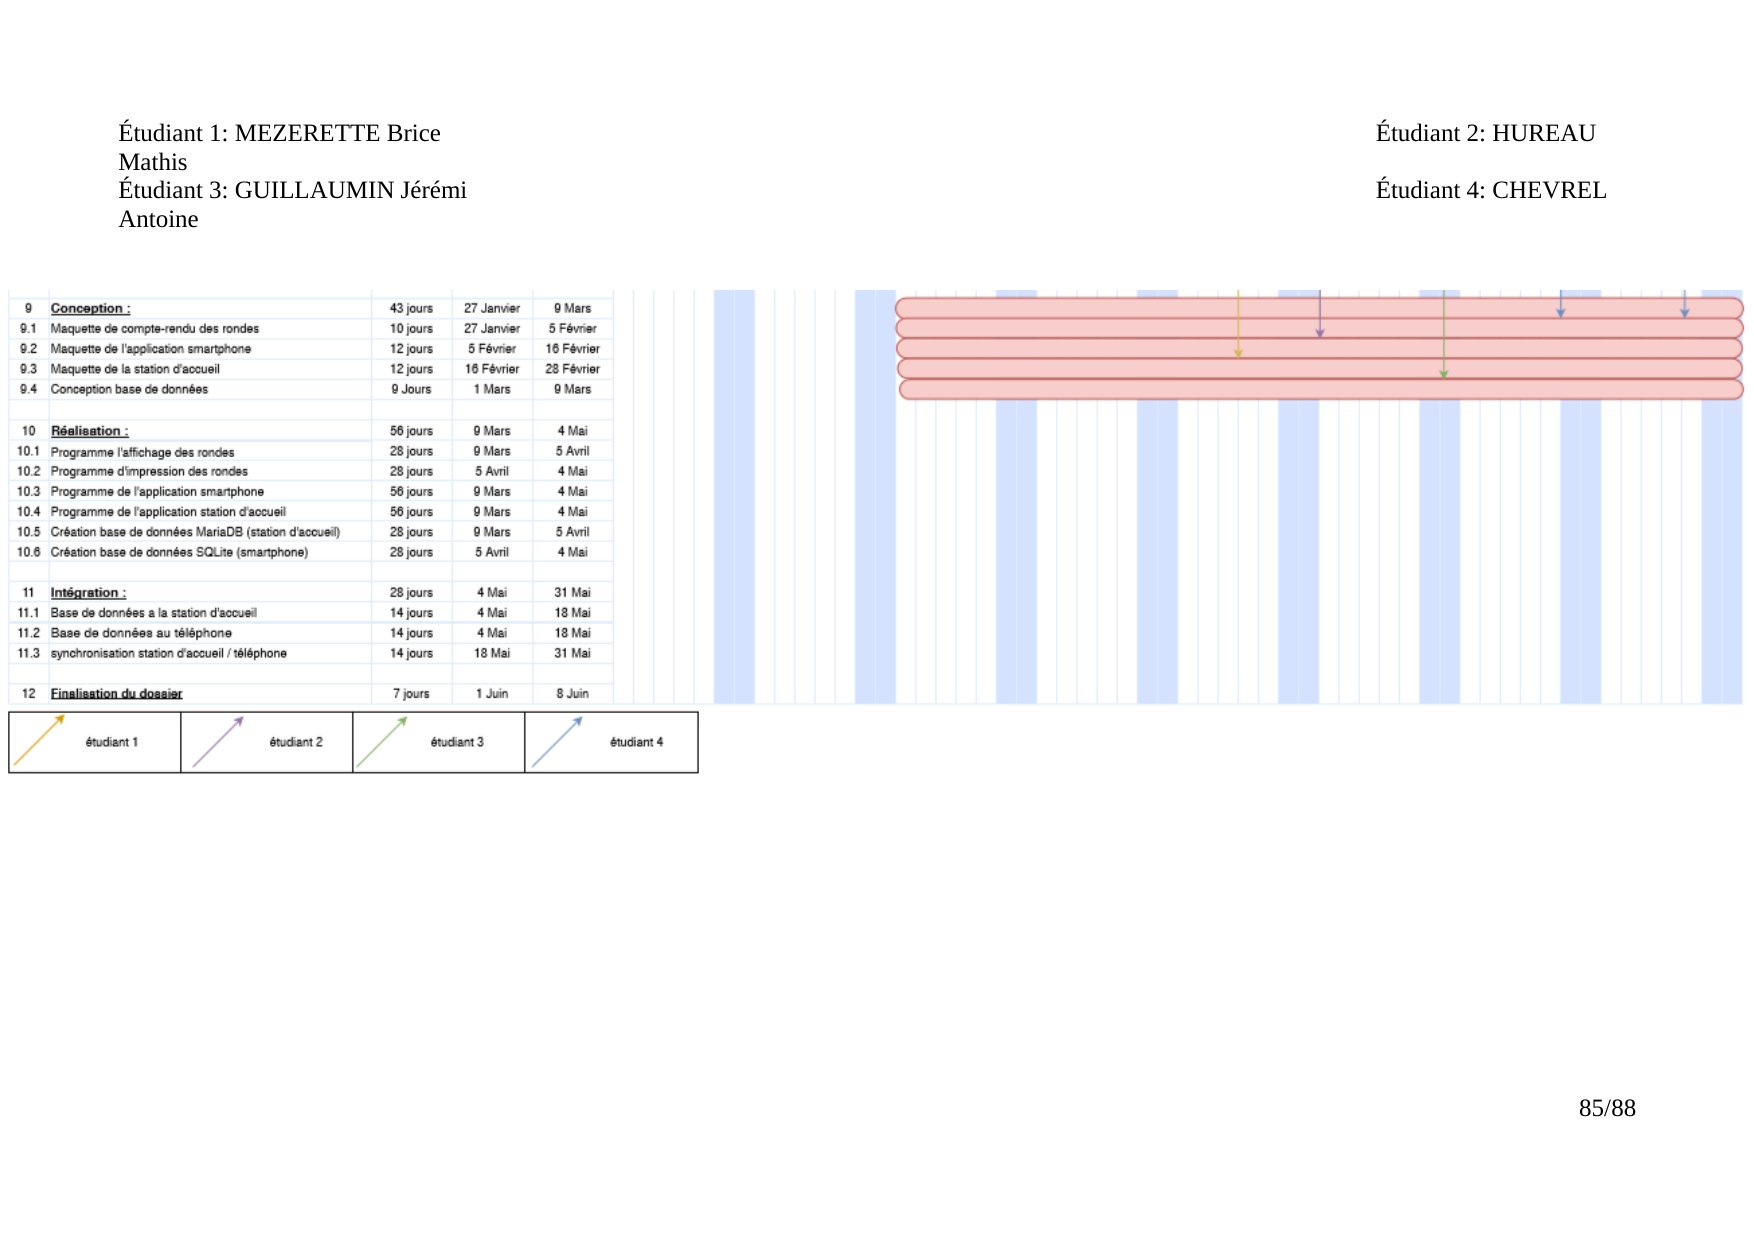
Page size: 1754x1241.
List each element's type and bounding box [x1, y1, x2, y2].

picture [7, 290, 1747, 779]
